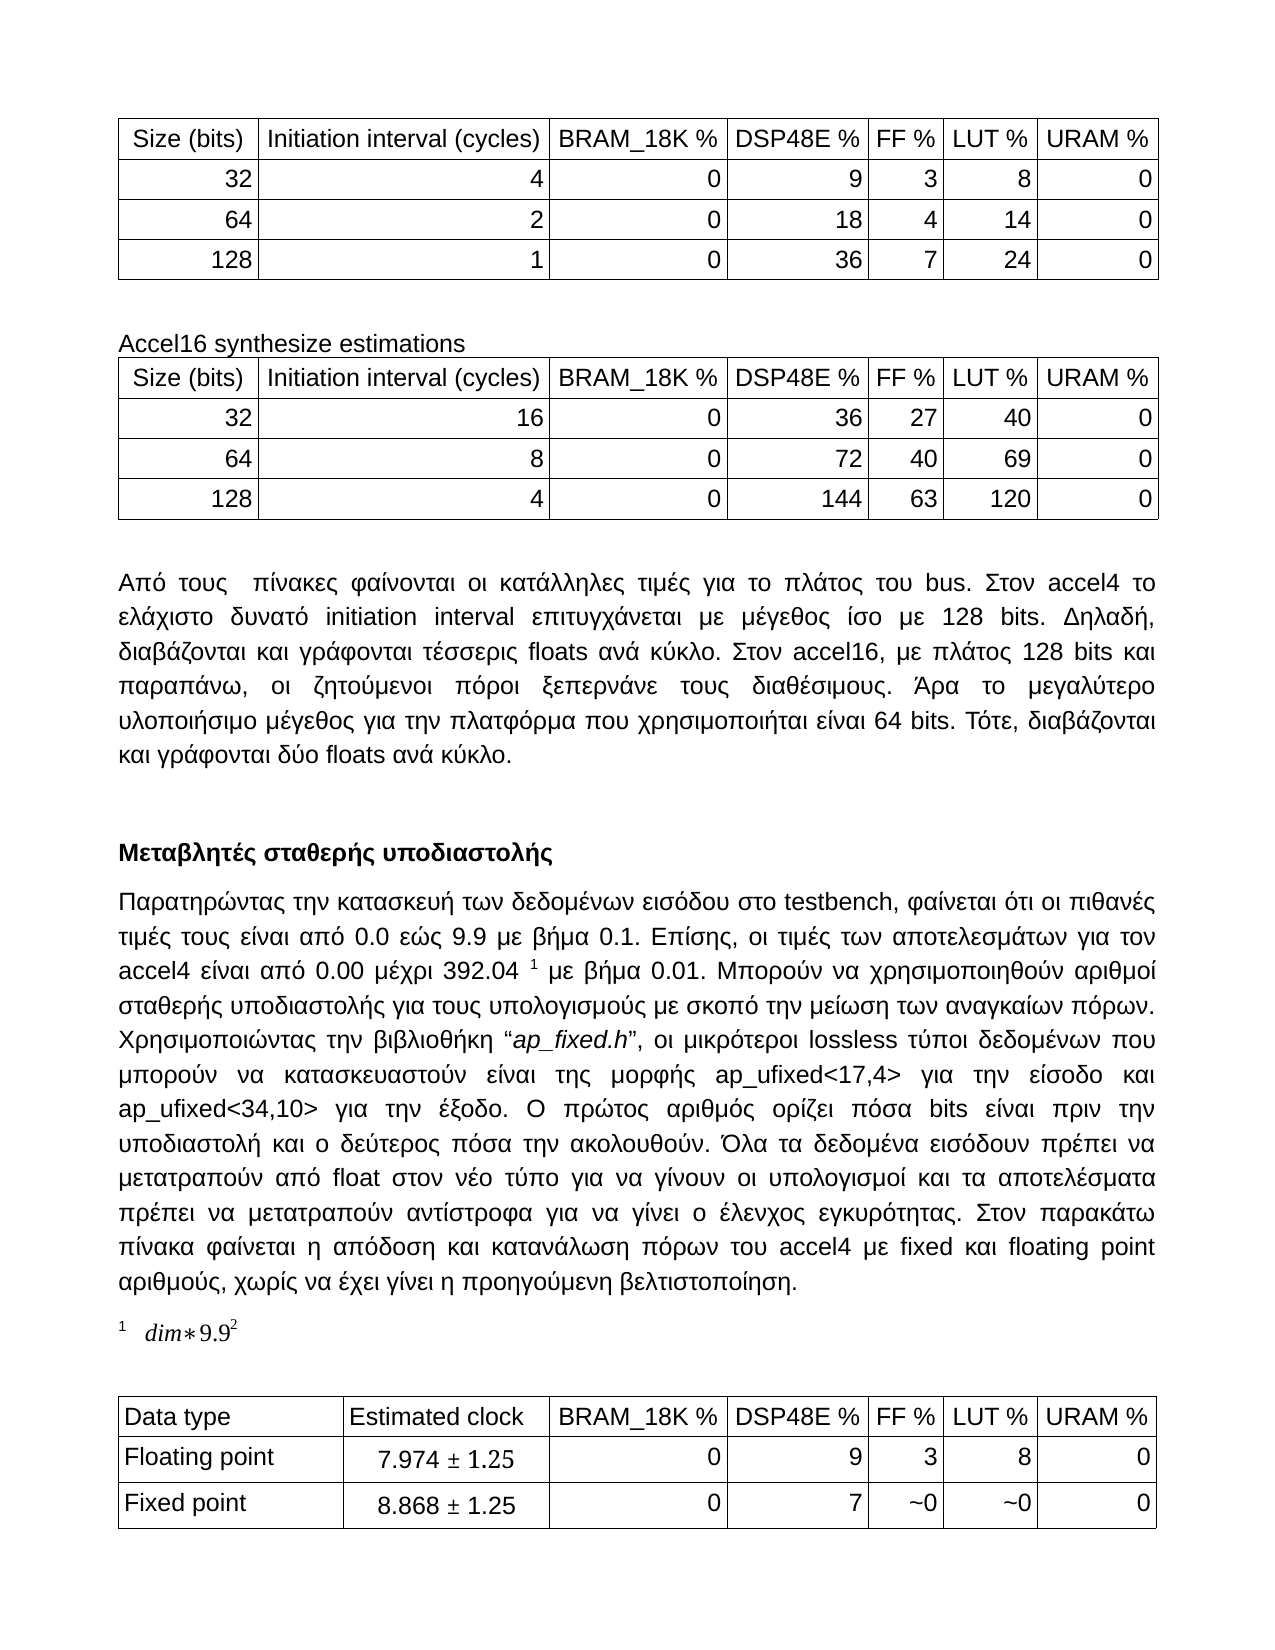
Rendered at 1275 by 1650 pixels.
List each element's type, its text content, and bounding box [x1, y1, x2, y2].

table_header Initiation interval (cycles) [259, 358, 549, 398]
table_header URAM % [1038, 358, 1158, 398]
table_cell 144 [728, 479, 868, 518]
table_cell 8 [944, 160, 1037, 199]
table_header Estimated clock [344, 1397, 549, 1436]
table_cell Fixed point [119, 1483, 343, 1527]
text Από τους πίνακες φαίνονται οι κατάλληλες τιμές για το πλάτος του bus. Στον accel4 το ελάχιστο δυνατό initiation interval επιτυγχάνεται με μέγεθος ίσο με 128 bits. Δηλαδή, διαβάζονται και γράφονται τέσσερις floats ανά κύκλο. Στον accel16, με πλάτος 128 bits και παραπάνω, οι ζητούμενοι πόροι ξεπερνάνε τους διαθέσιμους. Άρα το μεγαλύτερο υλοποιήσιμο μέγεθος για την πλατφόρμα που χρησιμοποιήται είναι 64 bits. Τότε, διαβάζονται και γράφονται δύο floats ανά κύκλο. [118, 568, 1157, 769]
table_cell 16 [259, 399, 549, 438]
table_cell 32 [119, 160, 258, 199]
table_header Initiation interval (cycles) [259, 119, 549, 158]
text 1 [118, 1316, 1157, 1347]
table_header Data type [119, 1397, 343, 1436]
table_cell 0 [550, 160, 727, 199]
table_cell Floating point [119, 1437, 343, 1482]
table_cell 24 [944, 240, 1037, 279]
table_cell 64 [119, 200, 258, 239]
table_header Size (bits) [119, 358, 258, 398]
table_header LUT % [944, 1397, 1037, 1436]
table_header URAM % [1038, 119, 1158, 158]
table_cell 0 [550, 240, 727, 279]
table_cell 2 [259, 200, 549, 239]
table_header FF % [869, 358, 943, 398]
table_cell 120 [944, 479, 1037, 518]
table_cell 8 [944, 1437, 1037, 1482]
table_cell 1 [259, 240, 549, 279]
table_cell 0 [1038, 160, 1158, 199]
table_header FF % [869, 1397, 943, 1436]
table_cell 128 [119, 479, 258, 518]
table_cell 7 [728, 1483, 868, 1527]
table_header URAM % [1038, 1397, 1156, 1436]
table_header DSP48E % [728, 119, 868, 158]
table_header LUT % [944, 119, 1037, 158]
table_header BRAM_18K % [550, 119, 727, 158]
table_header LUT % [944, 358, 1037, 398]
table_cell 0 [1038, 1437, 1156, 1482]
table_header BRAM_18K % [550, 1397, 727, 1436]
table_cell 3 [869, 1437, 943, 1482]
table_cell ~0 [869, 1483, 943, 1527]
table_cell 36 [728, 240, 868, 279]
table_cell 69 [944, 439, 1037, 478]
table_cell 14 [944, 200, 1037, 239]
table_cell 9 [728, 160, 868, 199]
table_cell 128 [119, 240, 258, 279]
table_header Size (bits) [119, 119, 258, 158]
table_cell 40 [869, 439, 943, 478]
table_header FF % [869, 119, 943, 158]
table_header DSP48E % [728, 1397, 868, 1436]
table_cell 32 [119, 399, 258, 438]
table_cell 0 [550, 1483, 727, 1527]
table_cell 36 [728, 399, 868, 438]
table_cell 0 [550, 200, 727, 239]
table_cell 0 [550, 479, 727, 518]
table_cell 4 [259, 479, 549, 518]
table_cell 0 [1038, 240, 1158, 279]
table_header BRAM_18K % [550, 358, 727, 398]
table_cell 0 [1038, 200, 1158, 239]
table_cell 40 [944, 399, 1037, 438]
table_cell 7.974 ± 1.25 [344, 1437, 549, 1482]
table_cell 0 [1038, 1483, 1156, 1527]
table_header DSP48E % [728, 358, 868, 398]
table_cell 8.868 ± 1.25 [344, 1483, 549, 1527]
table_cell 0 [1038, 439, 1158, 478]
table_cell 0 [1038, 479, 1158, 518]
table_cell 4 [869, 200, 943, 239]
table_cell 0 [1038, 399, 1158, 438]
table_cell ~0 [944, 1483, 1037, 1527]
table_cell 4 [259, 160, 549, 199]
table_cell 0 [550, 1437, 727, 1482]
text Παρατηρώντας την κατασκευή των δεδομένων εισόδου στο testbench, φαίνεται ότι οι πιθανές τιμές τους είναι από 0.0 εώς 9.9 με βήμα 0.1. Επίσης, οι τιμές των αποτελεσμάτων για τον accel4 είναι από 0.00 μέχρι 392.04 1 με βήμα 0.01. Μπορούν να χρησιμοποιηθούν αριθμοί σταθερής υποδιαστολής για τους υπολογισμούς με σκοπό την μείωση των αναγκαίων πόρων. Χρησιμοποιώντας την βιβλιοθήκη “ap_fixed.h”, οι μικρότεροι lossless τύποι δεδομένων που μπορούν να κατασκευαστούν είναι της μορφής ap_ufixed<17,4> για την είσοδο και ap_ufixed<34,10> για την έξοδο. Ο πρώτος αριθμός ορίζει πόσα bits είναι πριν την υποδιαστολή και ο δεύτερος πόσα την ακολουθούν. Όλα τα δεδομένα εισόδουν πρέπει να μετατραπούν από float στον νέο τύπο για να γίνουν οι υπολογισμοί και τα αποτελέσματα πρέπει να μετατραπούν αντίστροφα για να γίνει ο έλενχος εγκυρότητας. Στον παρακάτω πίνακα φαίνεται η απόδοση και κατανάλωση πόρων του accel4 με fixed και floating point αριθμούς, χωρίς να έχει γίνει η προηγούμενη βελτιστοποίηση. [118, 887, 1157, 1295]
table_cell 9 [728, 1437, 868, 1482]
table_cell 7 [869, 240, 943, 279]
table_cell 63 [869, 479, 943, 518]
table_cell 8 [259, 439, 549, 478]
table_cell 18 [728, 200, 868, 239]
table_cell 72 [728, 439, 868, 478]
text Accel16 synthesize estimations [118, 328, 1157, 357]
text Μεταβλητές σταθερής υποδιαστολής [118, 838, 1157, 867]
table_cell 3 [869, 160, 943, 199]
table_cell 64 [119, 439, 258, 478]
table_cell 27 [869, 399, 943, 438]
table_cell 0 [550, 439, 727, 478]
table_cell 0 [550, 399, 727, 438]
